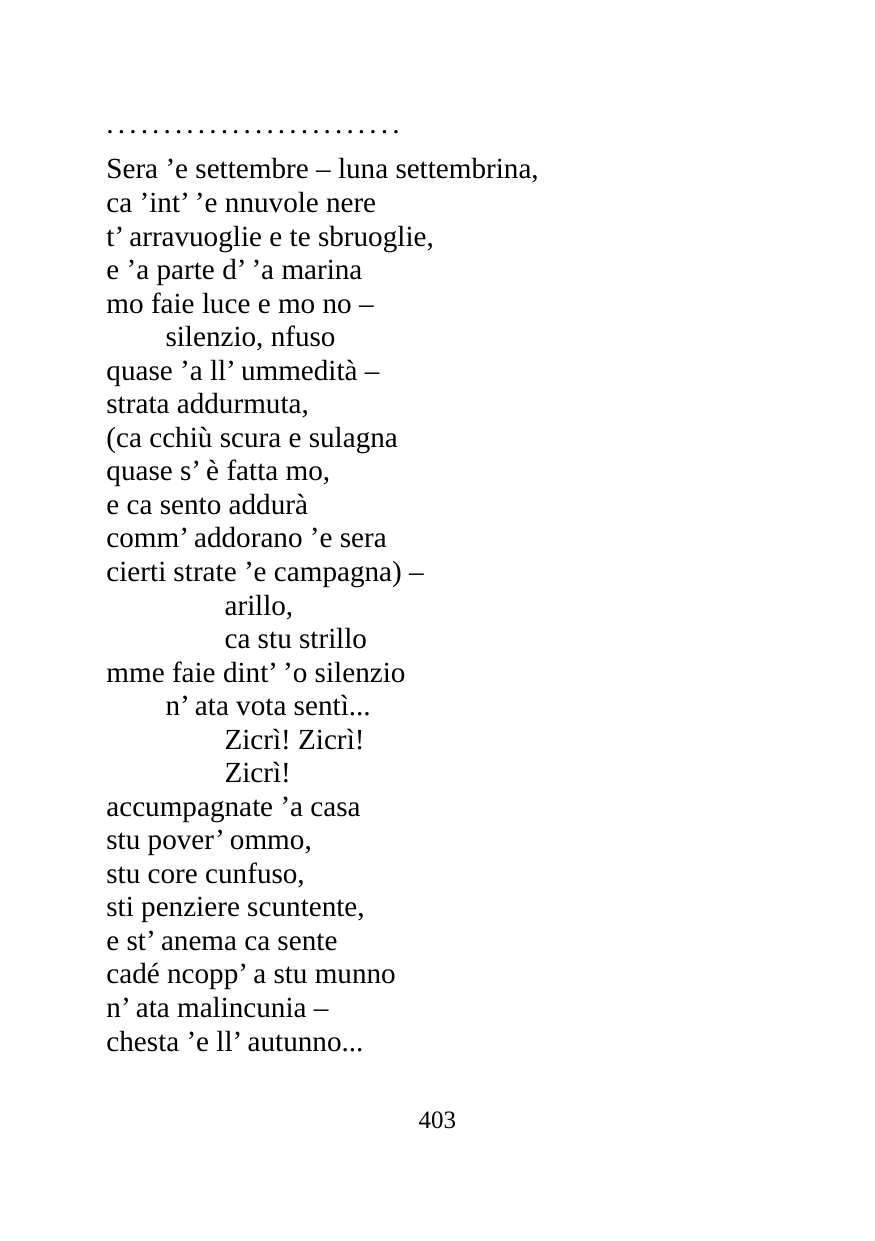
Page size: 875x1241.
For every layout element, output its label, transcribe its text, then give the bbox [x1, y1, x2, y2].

text mme faie dint’ ’o silenzio [106, 655, 768, 688]
text e ’a parte d’ ’a marina [106, 252, 768, 286]
text n’ ata malincunia – [106, 990, 768, 1024]
text accumpagnate ’a casa [106, 789, 768, 822]
text arillo, [224, 588, 768, 621]
text ca ’int’ ’e nnuvole nere [106, 185, 768, 219]
text t’ arravuoglie e te sbruoglie, [106, 219, 768, 252]
text Zicrì! [224, 755, 768, 789]
text sti penziere scuntente, [106, 889, 768, 923]
text quase s’ è fatta mo, [106, 453, 768, 487]
text ca stu strillo [224, 621, 768, 655]
text strata addurmuta, [106, 386, 768, 420]
text n’ ata vota sentì... [165, 688, 768, 722]
text quase ’a ll’ ummedità – [106, 353, 768, 386]
text silenzio, nfuso [165, 319, 768, 353]
text cadé ncopp’ a stu munno [106, 957, 768, 990]
text e st’ anema ca sente [106, 923, 768, 957]
text Sera ’e settembre – luna settembrina, [106, 152, 768, 185]
text e ca sento addurà [106, 487, 768, 521]
text mo faie luce e mo no – [106, 286, 768, 319]
text cierti strate ’e campagna) – [106, 554, 768, 588]
text .......................... [106, 106, 768, 140]
text comm’ addorano ’e sera [106, 521, 768, 554]
text chesta ’e ll’ autunno... [106, 1024, 768, 1057]
text stu pover’ ommo, [106, 822, 768, 856]
text Zicrì! Zicrì! [224, 722, 768, 755]
text stu core cunfuso, [106, 856, 768, 889]
text (ca cchiù scura e sulagna [106, 420, 768, 453]
